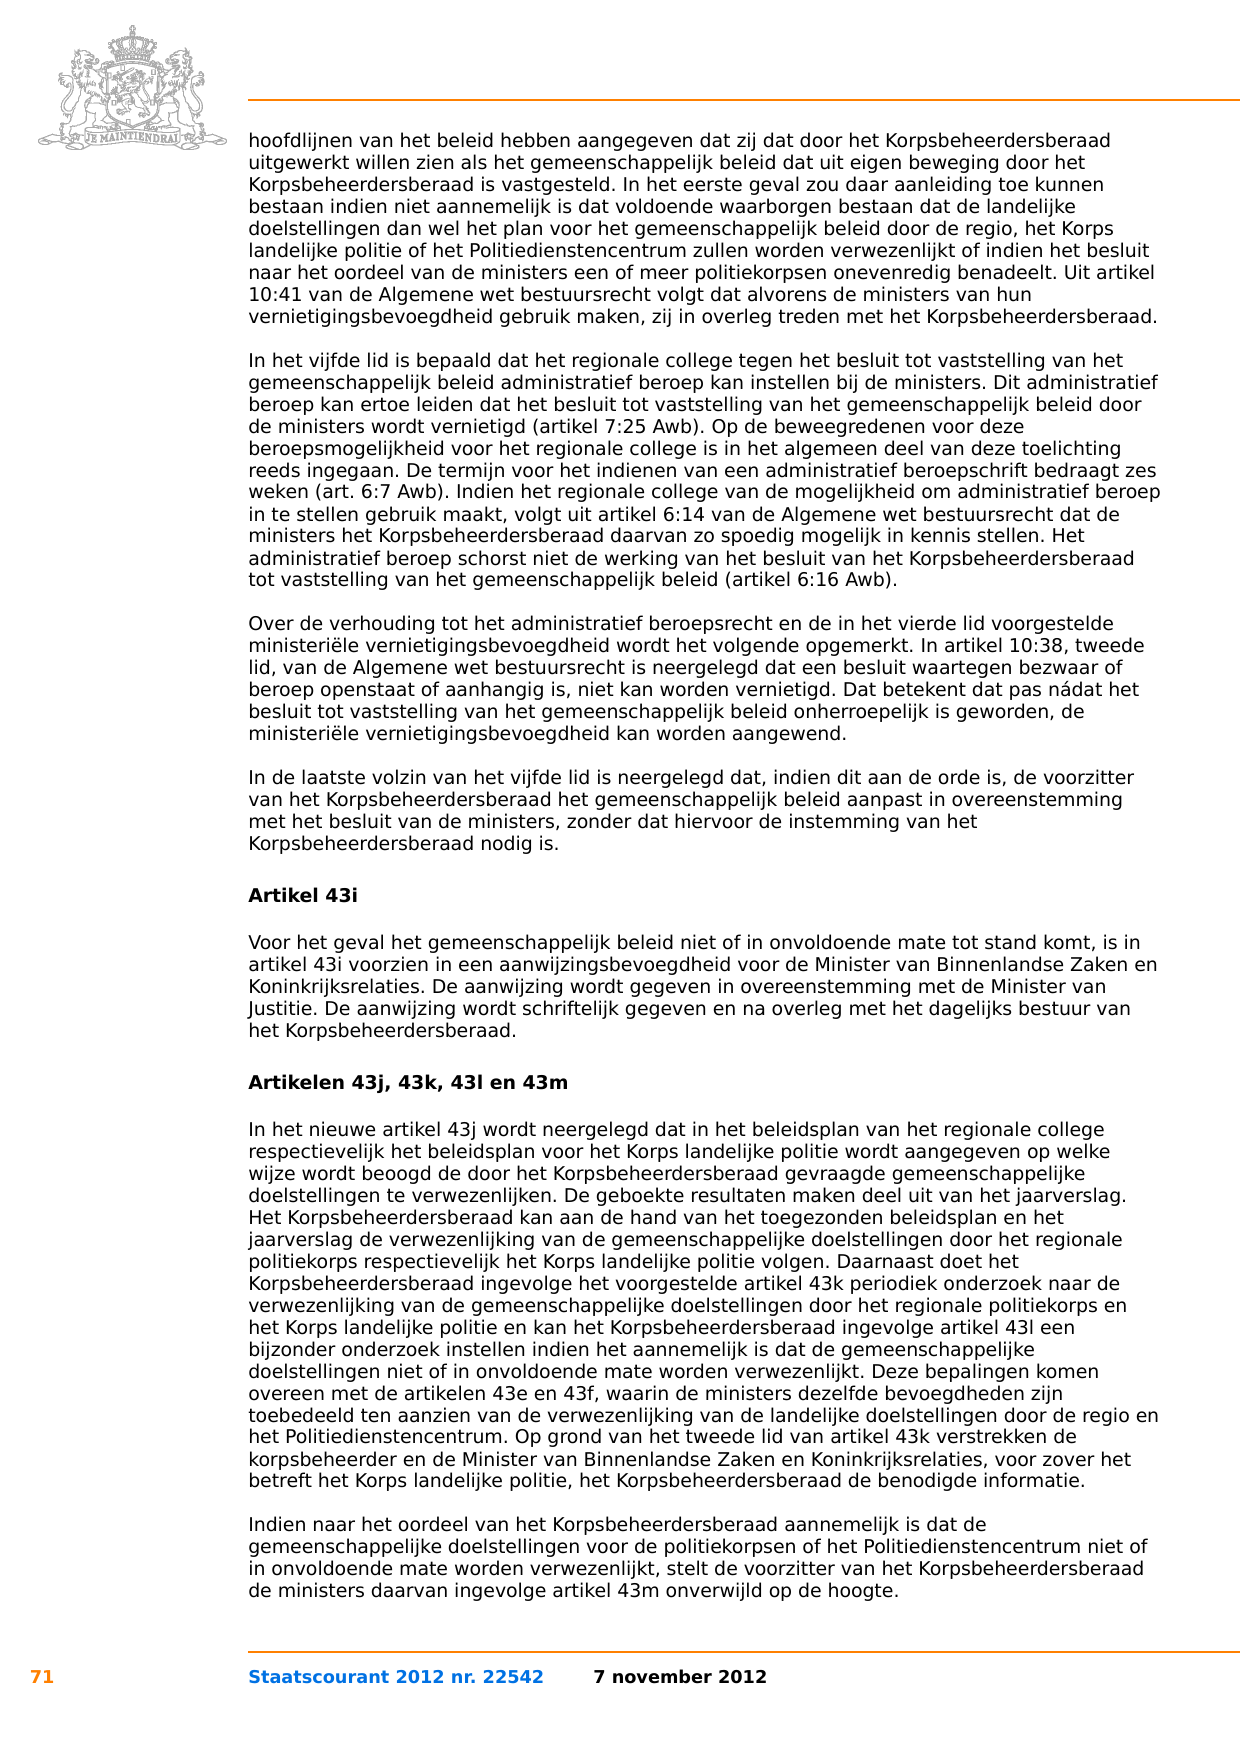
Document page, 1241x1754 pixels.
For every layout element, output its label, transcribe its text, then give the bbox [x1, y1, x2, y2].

text Het Korpsbeheerdersberaad kan aan de hand van het toegezonden beleidsplan en het jaarverslag de verwezenlijking van de gemeenschappelijke doelstellingen door het regionale politiekorps respectievelijk het Korps landelijke politie volgen. Daarnaast doet het Korpsbeheerdersberaad ingevolge het voorgestelde artikel 43k periodiek onderzoek naar de verwezenlijking van de gemeenschappelijke doelstellingen door het regionale politiekorps en het Korps landelijke politie en kan het Korpsbeheerdersberaad ingevolge artikel 43l een bijzonder onderzoek instellen indien het aannemelijk is dat de gemeenschappelijke doelstellingen niet of in onvoldoende mate worden verwezenlijkt. Deze bepalingen komen overeen met de artikelen 43e en 43f, waarin de ministers dezelfde bevoegdheden zijn toebedeeld ten aanzien van de verwezenlijking van de landelijke doelstellingen door de regio en het Politiedienstencentrum. Op grond van het tweede lid van artikel 43k verstrekken de korpsbeheerder en de Minister van Binnenlandse Zaken en Koninkrijksrelaties, voor zover het betreft het Korps landelijke politie, het Korpsbeheerdersberaad de benodigde informatie. [248, 1207, 1163, 1492]
text hoofdlijnen van het beleid hebben aangegeven dat zij dat door het Korpsbeheerdersberaad uitgewerkt willen zien als het gemeenschappelijk beleid dat uit eigen beweging door het Korpsbeheerdersberaad is vastgesteld. In het eerste geval zou daar aanleiding toe kunnen bestaan indien niet aannemelijk is dat voldoende waarborgen bestaan dat de landelijke doelstellingen dan wel het plan voor het gemeenschappelijk beleid door de regio, het Korps landelijke politie of het Politiedienstencentrum zullen worden verwezenlijkt of indien het besluit naar het oordeel van de ministers een of meer politiekorpsen onevenredig benadeelt. Uit artikel 10:41 van de Algemene wet bestuursrecht volgt dat alvorens de ministers van hun vernietigingsbevoegdheid gebruik maken, zij in overleg treden met het Korpsbeheerdersberaad. [248, 130, 1163, 328]
text Indien naar het oordeel van het Korpsbeheerdersberaad aannemelijk is dat de gemeenschappelijke doelstellingen voor de politiekorpsen of het Politiedienstencentrum niet of in onvoldoende mate worden verwezenlijkt, stelt de voorzitter van het Korpsbeheerdersberaad de ministers daarvan ingevolge artikel 43m onverwijld op de hoogte. [248, 1514, 1163, 1602]
text Voor het geval het gemeenschappelijk beleid niet of in onvoldoende mate tot stand komt, is in artikel 43i voorzien in een aanwijzingsbevoegdheid voor de Minister van Binnenlandse Zaken en Koninkrijksrelaties. De aanwijzing wordt gegeven in overeenstemming met de Minister van Justitie. De aanwijzing wordt schriftelijk gegeven en na overleg met het dagelijks bestuur van het Korpsbeheerdersberaad. [248, 932, 1163, 1042]
subtitle Artikel 43i [248, 885, 1163, 907]
text In het nieuwe artikel 43j wordt neergelegd dat in het beleidsplan van het regionale college respectievelijk het beleidsplan voor het Korps landelijke politie wordt aangegeven op welke wijze wordt beoogd de door het Korpsbeheerdersberaad gevraagde gemeenschappelijke doelstellingen te verwezenlijken. De geboekte resultaten maken deel uit van het jaarverslag. [248, 1119, 1163, 1207]
subtitle Artikelen 43j, 43k, 43l en 43m [248, 1072, 1163, 1094]
picture [38, 25, 227, 150]
text In de laatste volzin van het vijfde lid is neergelegd dat, indien dit aan de orde is, de voorzitter van het Korpsbeheerdersberaad het gemeenschappelijk beleid aanpast in overeenstemming met het besluit van de ministers, zonder dat hiervoor de instemming van het Korpsbeheerdersberaad nodig is. [248, 767, 1163, 855]
text Over de verhouding tot het administratief beroepsrecht en de in het vierde lid voorgestelde ministeriële vernietigingsbevoegdheid wordt het volgende opgemerkt. In artikel 10:38, tweede lid, van de Algemene wet bestuursrecht is neergelegd dat een besluit waartegen bezwaar of beroep openstaat of aanhangig is, niet kan worden vernietigd. Dat betekent dat pas nádat het besluit tot vaststelling van het gemeenschappelijk beleid onherroepelijk is geworden, de ministeriële vernietigingsbevoegdheid kan worden aangewend. [248, 613, 1163, 745]
text In het vijfde lid is bepaald dat het regionale college tegen het besluit tot vaststelling van het gemeenschappelijk beleid administratief beroep kan instellen bij de ministers. Dit administratief beroep kan ertoe leiden dat het besluit tot vaststelling van het gemeenschappelijk beleid door de ministers wordt vernietigd (artikel 7:25 Awb). Op de beweegredenen voor deze beroepsmogelijkheid voor het regionale college is in het algemeen deel van deze toelichting reeds ingegaan. De termijn voor het indienen van een administratief beroepschrift bedraagt zes weken (art. 6:7 Awb). Indien het regionale college van de mogelijkheid om administratief beroep in te stellen gebruik maakt, volgt uit artikel 6:14 van de Algemene wet bestuursrecht dat de ministers het Korpsbeheerdersberaad daarvan zo spoedig mogelijk in kennis stellen. Het administratief beroep schorst niet de werking van het besluit van het Korpsbeheerdersberaad tot vaststelling van het gemeenschappelijk beleid (artikel 6:16 Awb). [248, 349, 1163, 591]
